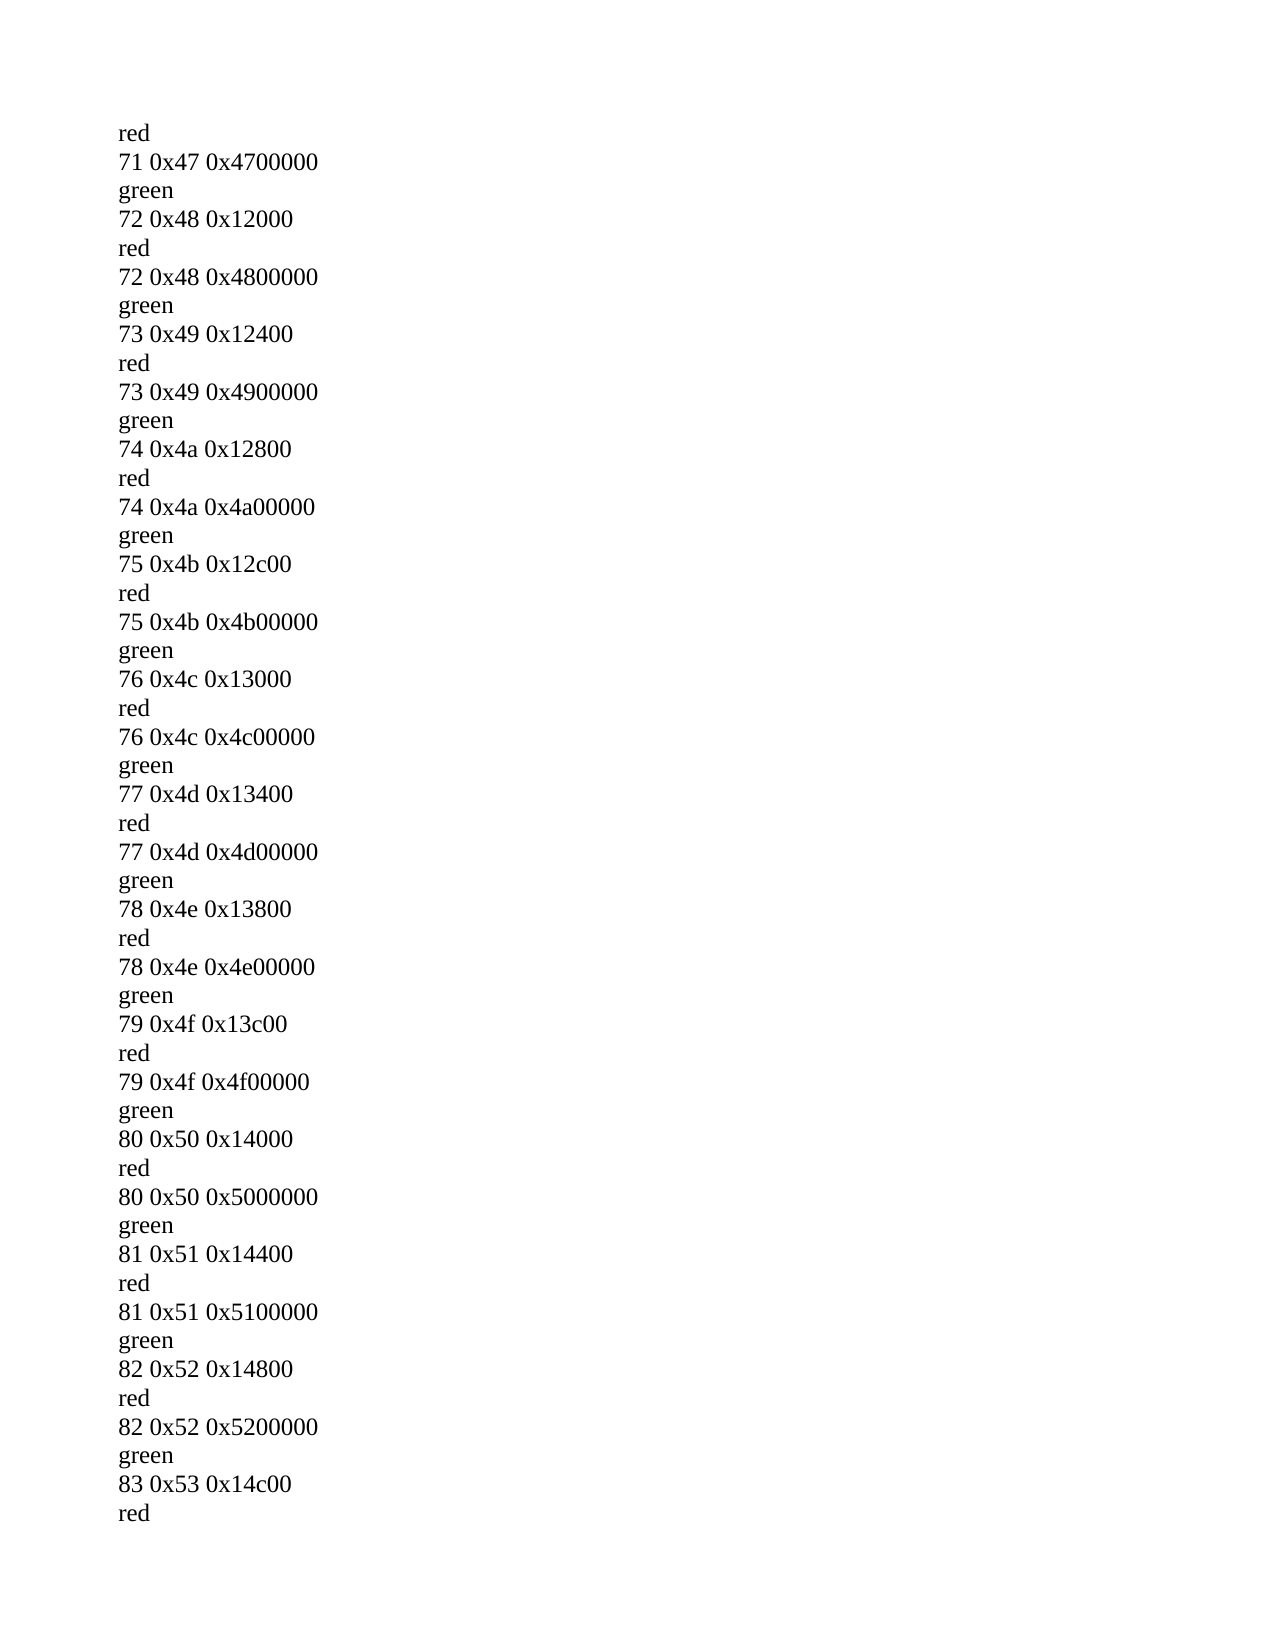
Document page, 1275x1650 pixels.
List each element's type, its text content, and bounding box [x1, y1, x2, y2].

text red [118, 348, 1157, 377]
text 71 0x47 0x4700000 [118, 147, 1157, 176]
text green [118, 521, 1157, 549]
text green [118, 866, 1157, 894]
text red [118, 923, 1157, 952]
text 83 0x53 0x14c00 [118, 1469, 1157, 1498]
text 74 0x4a 0x4a00000 [118, 492, 1157, 521]
text 73 0x49 0x4900000 [118, 377, 1157, 406]
text 76 0x4c 0x13000 [118, 664, 1157, 693]
text 72 0x48 0x12000 [118, 204, 1157, 233]
text green [118, 981, 1157, 1009]
text 77 0x4d 0x4d00000 [118, 837, 1157, 866]
text 79 0x4f 0x13c00 [118, 1009, 1157, 1038]
text 79 0x4f 0x4f00000 [118, 1067, 1157, 1096]
text 81 0x51 0x5100000 [118, 1297, 1157, 1326]
text red [118, 233, 1157, 262]
text green [118, 636, 1157, 664]
text green [118, 1441, 1157, 1469]
text red [118, 1383, 1157, 1412]
text red [118, 1268, 1157, 1297]
text red [118, 693, 1157, 722]
text 72 0x48 0x4800000 [118, 262, 1157, 291]
text red [118, 808, 1157, 837]
text 74 0x4a 0x12800 [118, 434, 1157, 463]
text green [118, 751, 1157, 779]
text 75 0x4b 0x12c00 [118, 549, 1157, 578]
text 73 0x49 0x12400 [118, 319, 1157, 348]
text 77 0x4d 0x13400 [118, 779, 1157, 808]
text 75 0x4b 0x4b00000 [118, 607, 1157, 636]
text red [118, 1038, 1157, 1067]
text 82 0x52 0x5200000 [118, 1412, 1157, 1441]
text 78 0x4e 0x13800 [118, 894, 1157, 923]
text 82 0x52 0x14800 [118, 1354, 1157, 1383]
text green [118, 291, 1157, 319]
text red [118, 578, 1157, 607]
text green [118, 1326, 1157, 1354]
text red [118, 463, 1157, 492]
text 78 0x4e 0x4e00000 [118, 952, 1157, 981]
text 80 0x50 0x5000000 [118, 1182, 1157, 1211]
text green [118, 176, 1157, 204]
text 76 0x4c 0x4c00000 [118, 722, 1157, 751]
text red [118, 1498, 1157, 1527]
text green [118, 1096, 1157, 1124]
text red [118, 118, 1157, 147]
text 81 0x51 0x14400 [118, 1239, 1157, 1268]
text 80 0x50 0x14000 [118, 1124, 1157, 1153]
text green [118, 406, 1157, 434]
text green [118, 1211, 1157, 1239]
text red [118, 1153, 1157, 1182]
